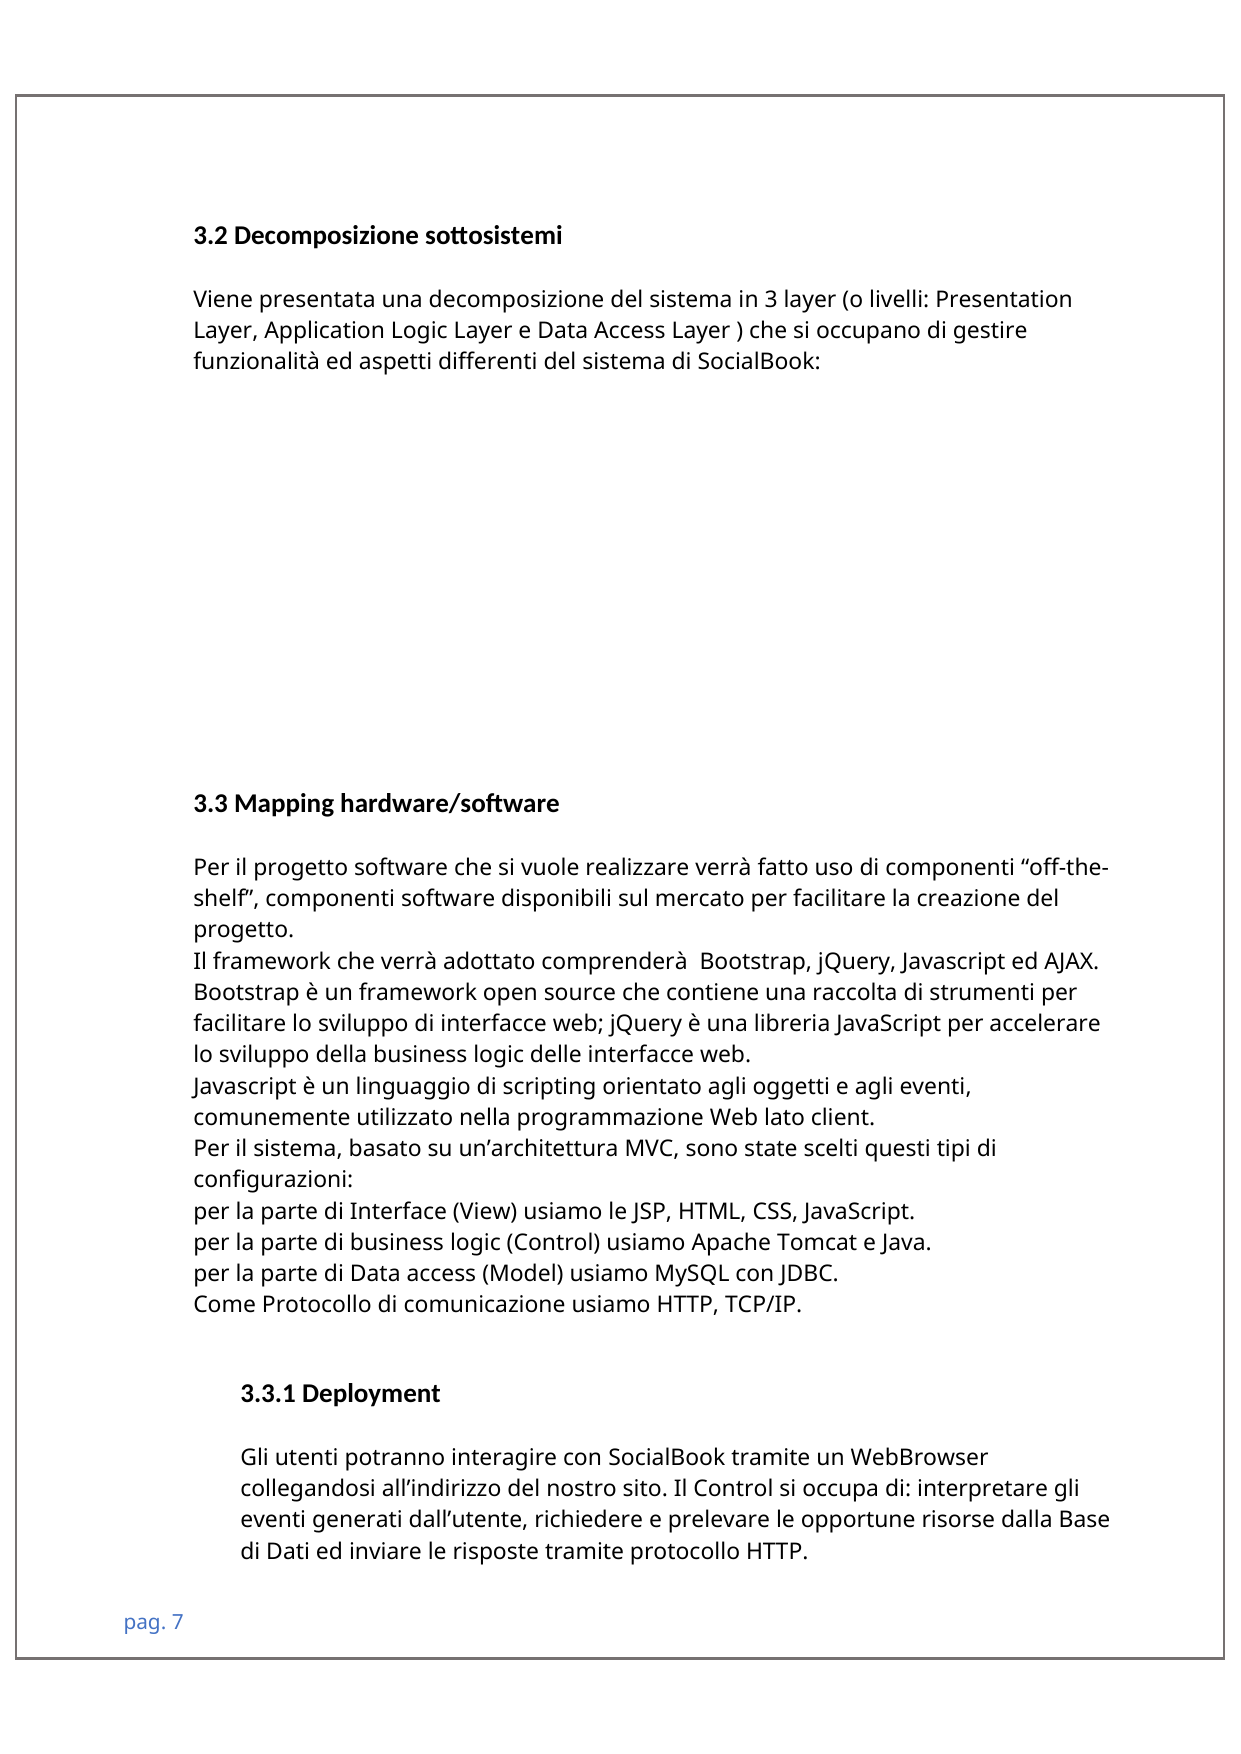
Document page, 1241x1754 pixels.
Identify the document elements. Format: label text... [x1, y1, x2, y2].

list Javascript è un linguaggio di scripting orientato agli oggetti e agli eventi, comunemente utilizzato nella programmazione Web lato client. [156, 1070, 1122, 1132]
list per la parte di Data access (Model) usiamo MySQL con JDBC. [156, 1257, 1122, 1288]
list Come Protocollo di comunicazione usiamo HTTP, TCP/IP. [156, 1288, 1122, 1320]
list Il framework che verrà adottato comprenderà Bootstrap, jQuery, Javascript ed AJAX. Bootstrap è un framework open source che contiene una raccolta di strumenti per facilitare lo sviluppo di interfacce web; jQuery è una libreria JavaScript per accelerare lo sviluppo della business logic delle interfacce web. [156, 945, 1122, 1070]
subtitle 3.3.1 Deployment [203, 1377, 1122, 1409]
list Per il sistema, basato su un’architettura MVC, sono state scelti questi tipi di [156, 1132, 1122, 1163]
list Gli utenti potranno interagire con SocialBook tramite un WebBrowser [203, 1441, 1122, 1472]
subtitle 3.2 Decomposizione sottosistemi [156, 218, 1122, 251]
list Viene presentata una decomposizione del sistema in 3 layer (o livelli: Presentation Layer, Application Logic Layer e Data Access Layer ) che si occupano di gestire funzionalità ed aspetti differenti del sistema di SocialBook: [156, 282, 1122, 376]
list per la parte di Interface (View) usiamo le JSP, HTML, CSS, JavaScript. [156, 1195, 1122, 1226]
list per la parte di business logic (Control) usiamo Apache Tomcat e Java. [156, 1226, 1122, 1257]
subtitle 3.3 Mapping hardware/software [156, 787, 1122, 820]
list configurazioni: [156, 1163, 1122, 1195]
list Per il progetto software che si vuole realizzare verrà fatto uso di componenti “off-the-shelf”, componenti software disponibili sul mercato per facilitare la creazione del progetto. [156, 851, 1122, 945]
list collegandosi all’indirizzo del nostro sito. Il Control si occupa di: interpretare gli eventi generati dall’utente, richiedere e prelevare le opportune risorse dalla Base di Dati ed inviare le risposte tramite protocollo HTTP. [203, 1472, 1122, 1566]
